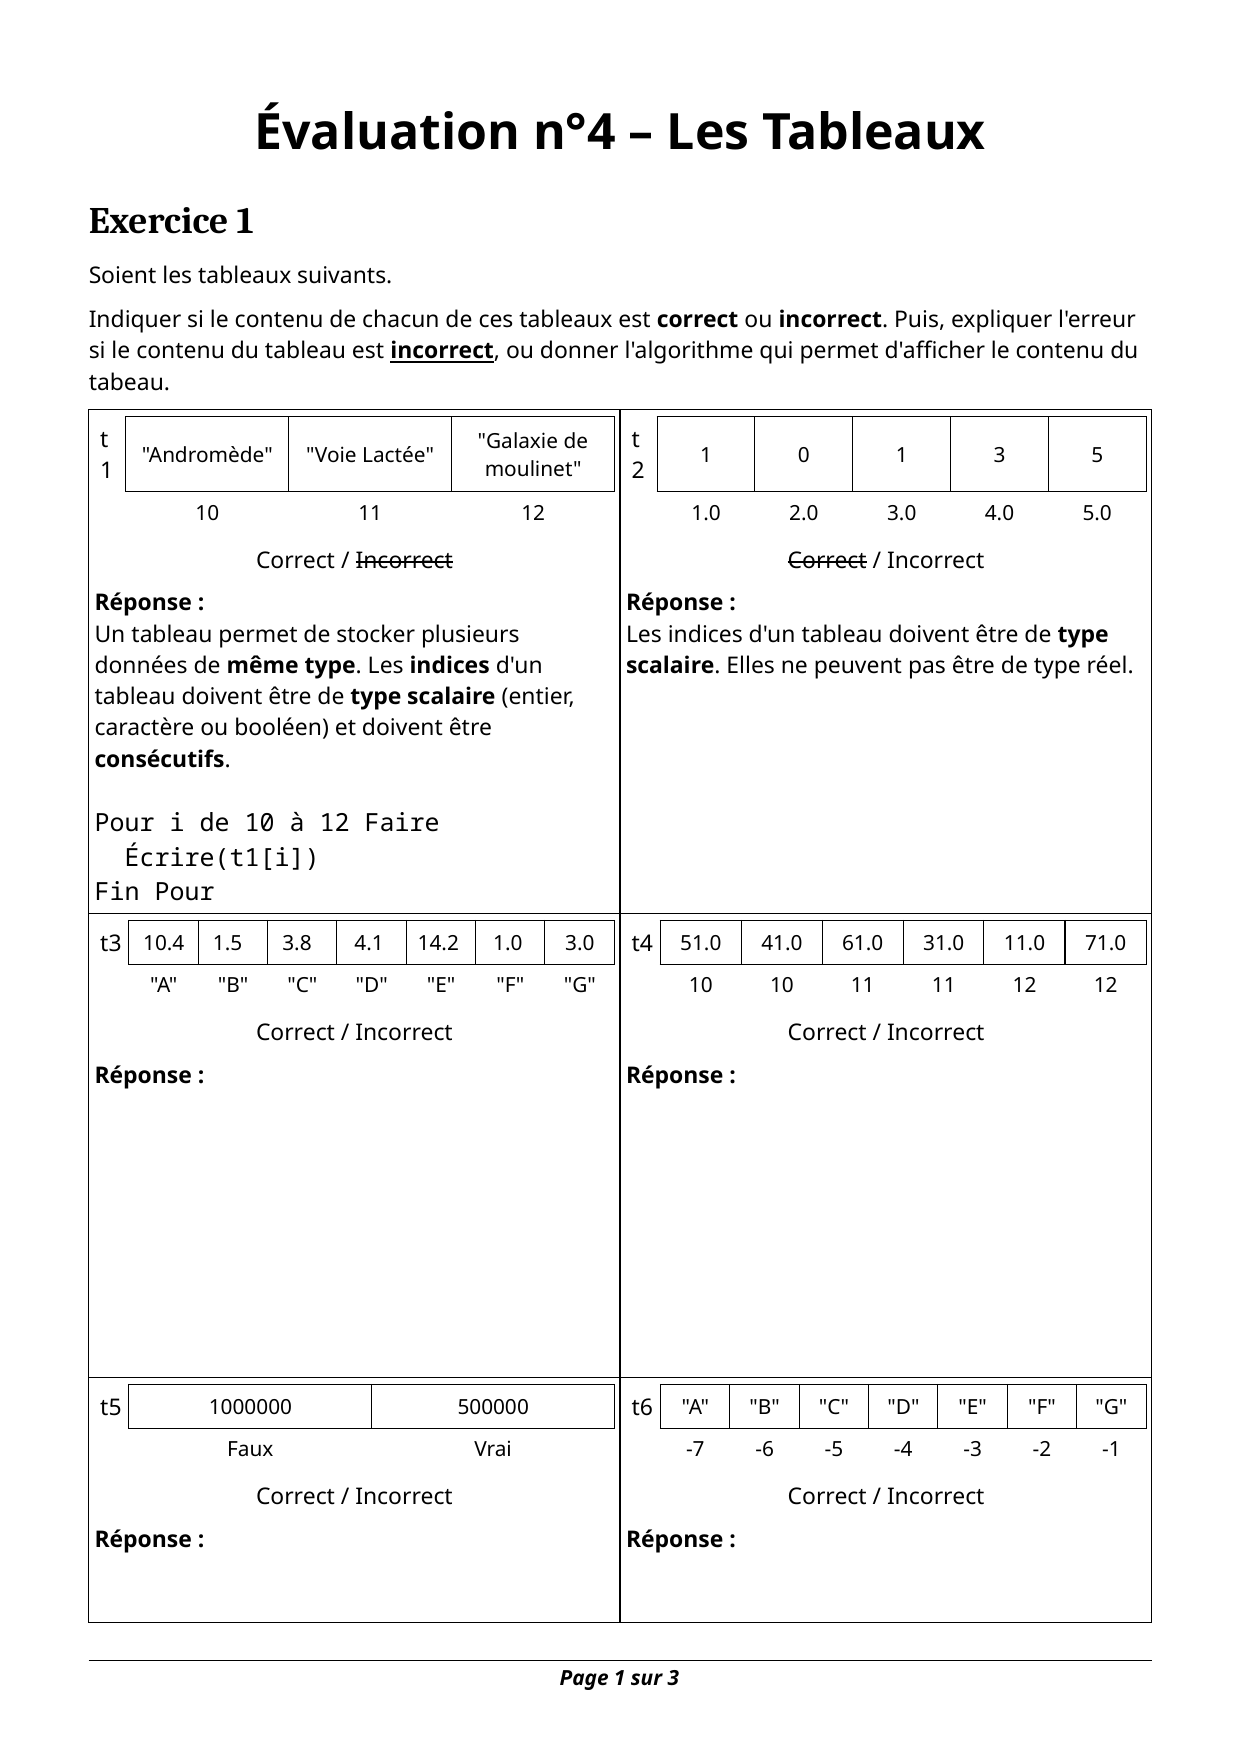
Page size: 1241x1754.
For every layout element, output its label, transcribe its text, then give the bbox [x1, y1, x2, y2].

table_header [89, 410, 619, 538]
table_cell 12 [451, 492, 614, 532]
table_cell -3 [938, 1429, 1007, 1468]
table_cell 11 [822, 965, 903, 1004]
table_header t1 [94, 416, 125, 491]
table_cell [621, 1378, 1151, 1474]
table_cell Correct / Incorrect [89, 538, 619, 581]
table_cell -1 [1076, 1429, 1146, 1468]
table_cell "B" [198, 965, 267, 1004]
table_header 500000 [372, 1385, 614, 1427]
subtitle Exercice 1 [88, 199, 1152, 243]
table_header "A" [661, 1385, 729, 1427]
text Soient les tableaux suivants. [88, 259, 1152, 291]
table_header 3 [951, 417, 1048, 491]
table_cell Réponse : [621, 1053, 1151, 1377]
table_cell 10 [741, 965, 822, 1004]
table_header 31.0 [904, 921, 983, 963]
table_header "Galaxie de moulinet" [452, 417, 614, 491]
table_cell 1.0 [657, 492, 755, 532]
table_cell [626, 1428, 660, 1468]
table_cell Faux [129, 1429, 371, 1468]
table_header t2 [626, 416, 657, 491]
table_header 41.0 [742, 921, 822, 963]
table_cell 5.0 [1048, 492, 1146, 532]
table_cell [89, 914, 619, 1010]
table_cell 11 [289, 492, 451, 532]
table_cell "C" [268, 965, 337, 1004]
table_header t3 [94, 920, 128, 963]
table_cell 10 [126, 492, 288, 532]
table_header 3.8 [268, 921, 336, 963]
subtitle Évaluation n°4 – Les Tableaux [88, 96, 1152, 164]
table_header t4 [626, 920, 660, 963]
table_cell "A" [129, 965, 198, 1004]
table_cell -4 [868, 1429, 938, 1468]
table_cell -6 [730, 1429, 799, 1468]
table_cell Réponse : [621, 1517, 1151, 1622]
table_cell 4.0 [950, 492, 1048, 532]
table_cell 10 [660, 965, 741, 1004]
table_header "B" [730, 1385, 799, 1427]
table_header "G" [1077, 1385, 1146, 1427]
table_cell -5 [799, 1429, 868, 1468]
table_cell Correct / Incorrect [89, 1010, 619, 1053]
table_cell Vrai [371, 1429, 614, 1468]
table_header 1 [853, 417, 950, 491]
table_header "D" [869, 1385, 937, 1427]
table_header "C" [800, 1385, 868, 1427]
table_cell Réponse : Les indices d'un tableau doivent être de type scalaire. Elles ne peuvent pas être de type réel. [621, 581, 1151, 913]
table_cell 12 [984, 965, 1065, 1004]
table_cell 3.0 [853, 492, 950, 532]
table_header 14.2 [407, 921, 475, 963]
table_cell 12 [1065, 965, 1146, 1004]
table_cell "F" [476, 965, 545, 1004]
table_cell Correct / Incorrect [89, 1474, 619, 1517]
table_header 3.0 [545, 921, 614, 963]
table_cell Réponse : [89, 1053, 619, 1377]
table_cell -2 [1007, 1429, 1076, 1468]
table_cell [94, 964, 129, 1004]
table_cell "D" [337, 965, 406, 1004]
table_cell Réponse : Un tableau permet de stocker plusieurs données de même type. Les indices d'un tableau doivent être de type scalaire (entier, caractère ou booléen) et doivent être consécutifs. Pour i de 10 à 12 Faire Écrire(t1[i]) Fin Pour [89, 581, 619, 913]
table_cell Correct / Incorrect [621, 1474, 1151, 1517]
table_header 4.1 [337, 921, 406, 963]
table_header 1.0 [476, 921, 544, 963]
table_header 1.5 [199, 921, 267, 963]
table_header 5 [1049, 417, 1146, 491]
table_header 11.0 [984, 921, 1064, 963]
table_header "E" [938, 1385, 1007, 1427]
table_cell [94, 1428, 129, 1468]
table_header 10.4 [129, 921, 198, 963]
table_cell [626, 491, 657, 532]
table_cell -7 [660, 1429, 730, 1468]
table_cell 11 [903, 965, 984, 1004]
table_cell [89, 1378, 619, 1474]
table_header "Andromède" [126, 417, 288, 491]
table_header 1000000 [129, 1385, 371, 1427]
table_cell Correct / Incorrect [621, 538, 1151, 581]
table_cell "E" [406, 965, 476, 1004]
table_cell [94, 491, 126, 532]
table_header "Voie Lactée" [289, 417, 451, 491]
table_header [621, 410, 1151, 538]
table_cell [621, 914, 1151, 1010]
table_header 71.0 [1066, 921, 1146, 963]
table_header 0 [755, 417, 852, 491]
table_header "F" [1008, 1385, 1076, 1427]
table_cell Réponse : [89, 1517, 619, 1622]
table_cell [626, 964, 660, 1004]
table_cell "G" [545, 965, 614, 1004]
text Indiquer si le contenu de chacun de ces tableaux est correct ou incorrect. Puis, expliquer l'erreur si le contenu du tableau est incorrect, ou donner l'algorithme qui permet d'afficher le contenu du tabeau. [88, 303, 1152, 397]
table_header 61.0 [823, 921, 903, 963]
table_cell Correct / Incorrect [621, 1010, 1151, 1053]
table_header 51.0 [661, 921, 741, 963]
table_cell 2.0 [755, 492, 852, 532]
table_header 1 [658, 417, 754, 491]
table_header t5 [94, 1384, 128, 1427]
table_header t6 [626, 1384, 660, 1427]
